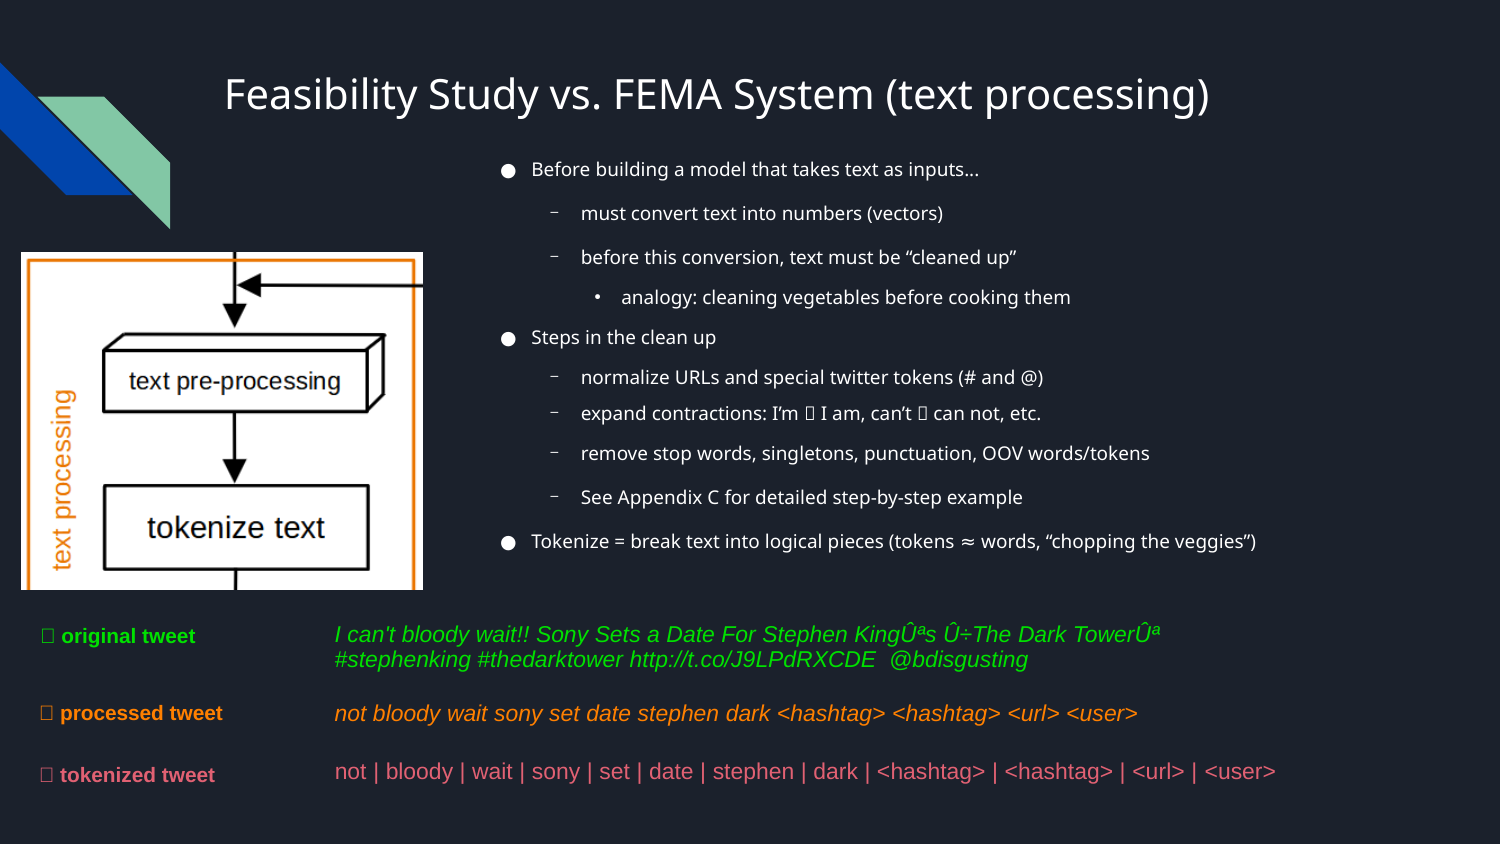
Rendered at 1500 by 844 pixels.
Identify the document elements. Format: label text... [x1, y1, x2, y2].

picture [21, 252, 423, 590]
text_box  original tweet [25, 617, 218, 664]
text_box not bloody wait sony set date stephen dark <hashtag> <hashtag> <url> <user> [319, 693, 1235, 742]
text_box  tokenized tweet [24, 756, 259, 797]
list Before building a model that takes text as inputs... must convert text into numbers (vectors) before this conversion, text must be “cleaned up” analogy: cleaning vegetables before cooking them Steps in the clean up normalize URLs and special twitter tokens (# and @) expand contractions: I’m  I am, can’t  can not, etc. remove stop words, singletons, punctuation, OOV words/tokens See Appendix C for detailed step-by-step example Tokenize = break text into logical pieces (tokens ≈ words, “chopping the veggies”) [485, 137, 1467, 576]
text_box I can't bloody wait!! Sony Sets a Date For Stephen KingÛªs Û÷The Dark TowerÛª #stephenking #thedarktower http://t.co/J9LPdRXCDE @bdisgusting [319, 614, 1259, 694]
text_box  processed tweet [24, 694, 272, 756]
title Feasibility Study vs. FEMA System (text processing) [209, 49, 1447, 161]
text_box not | bloody | wait | sony | set | date | stephen | dark | <hashtag> | <hashtag> | <url> | <user> [320, 751, 1385, 805]
